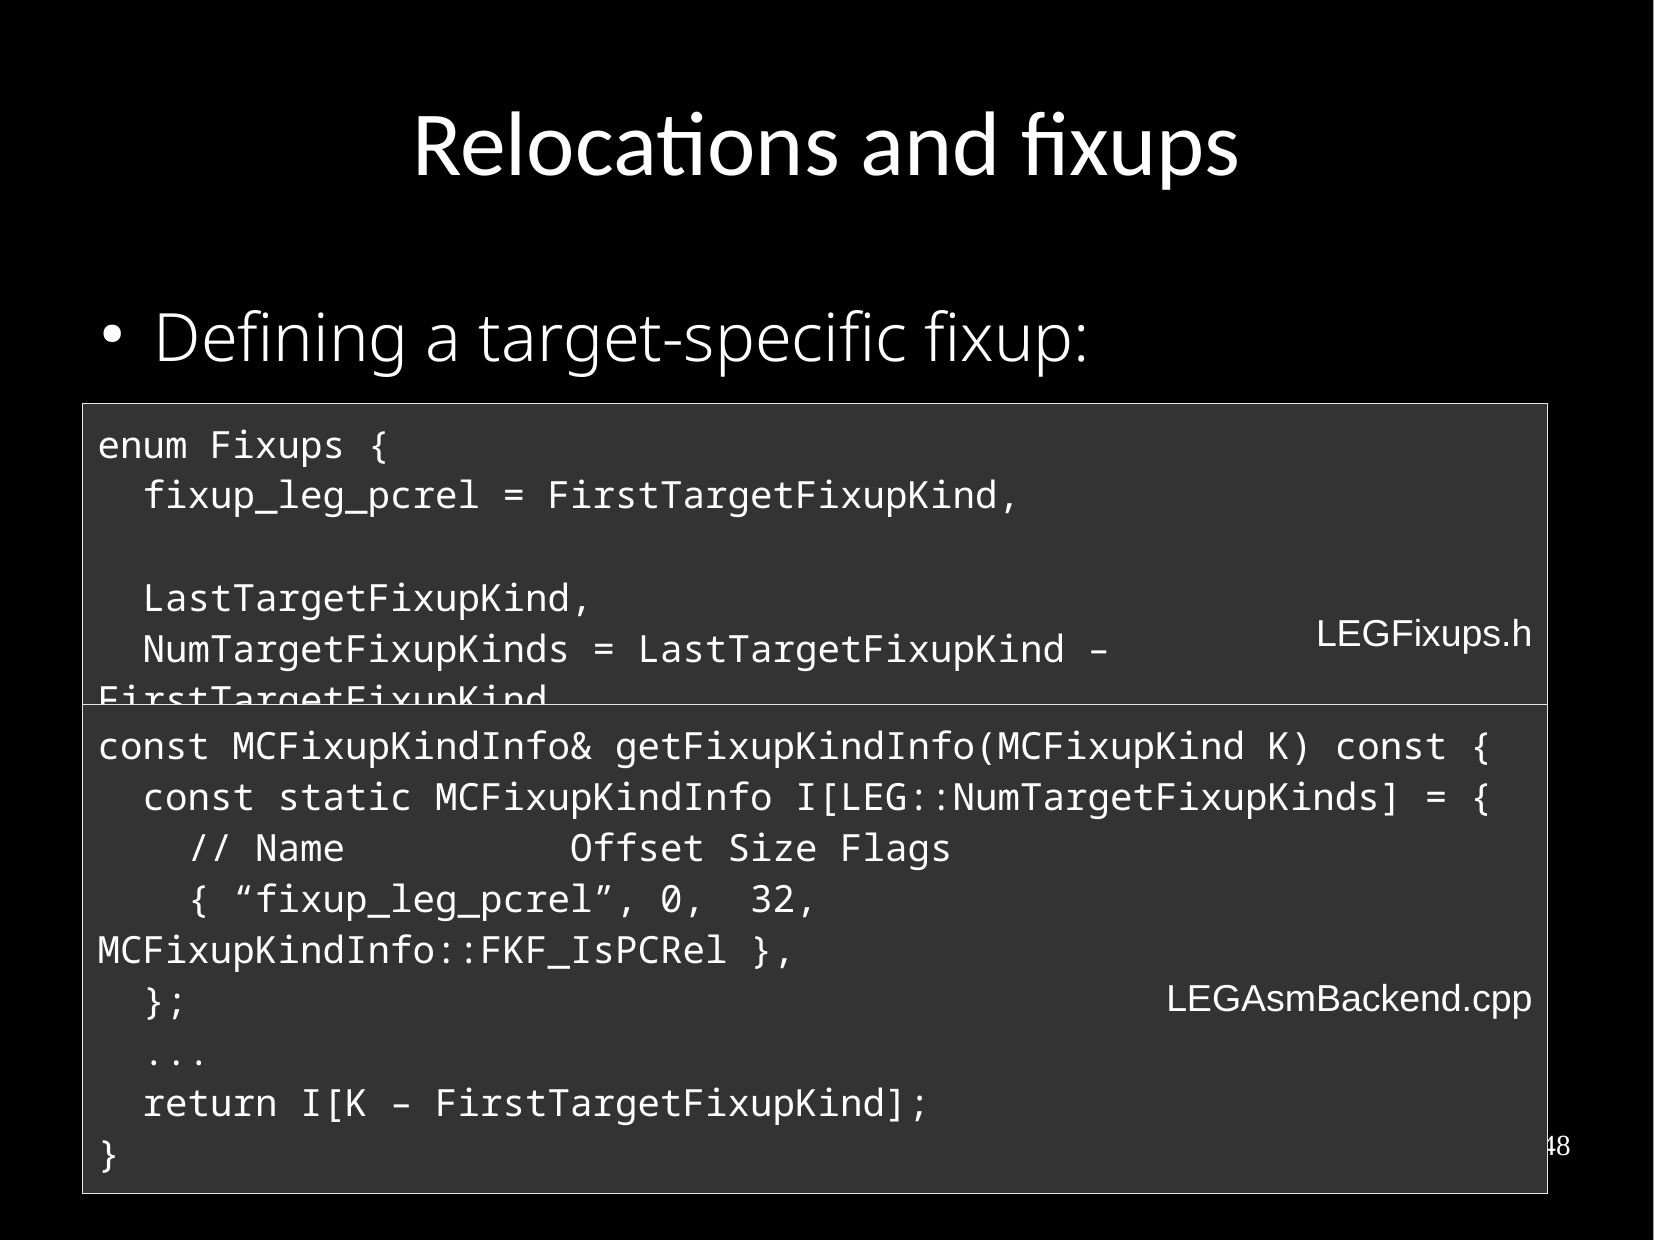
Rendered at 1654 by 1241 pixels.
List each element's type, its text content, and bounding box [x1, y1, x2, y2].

title Relocations and fixups [82, 49, 1571, 257]
text_box LEGAsmBackend.cpp [980, 970, 1548, 1028]
list Defining a target-specific fixup: [82, 290, 1571, 1170]
text_box LEGFixups.h [980, 604, 1548, 662]
text_box const MCFixupKindInfo& getFixupKindInfo(MCFixupKind K) const { const static MCFixupKindInfo I[LEG::NumTargetFixupKinds] = { // Name Offset Size Flags { “fixup_leg_pcrel”, 0, 32, MCFixupKindInfo::FKF_IsPCRel }, }; ... return I[K – FirstTargetFixupKind]; } [82, 704, 1548, 1086]
text_box enum Fixups { fixup_leg_pcrel = FirstTargetFixupKind, LastTargetFixupKind, NumTargetFixupKinds = LastTargetFixupKind – FirstTargetFixupKind }; [82, 403, 1548, 697]
